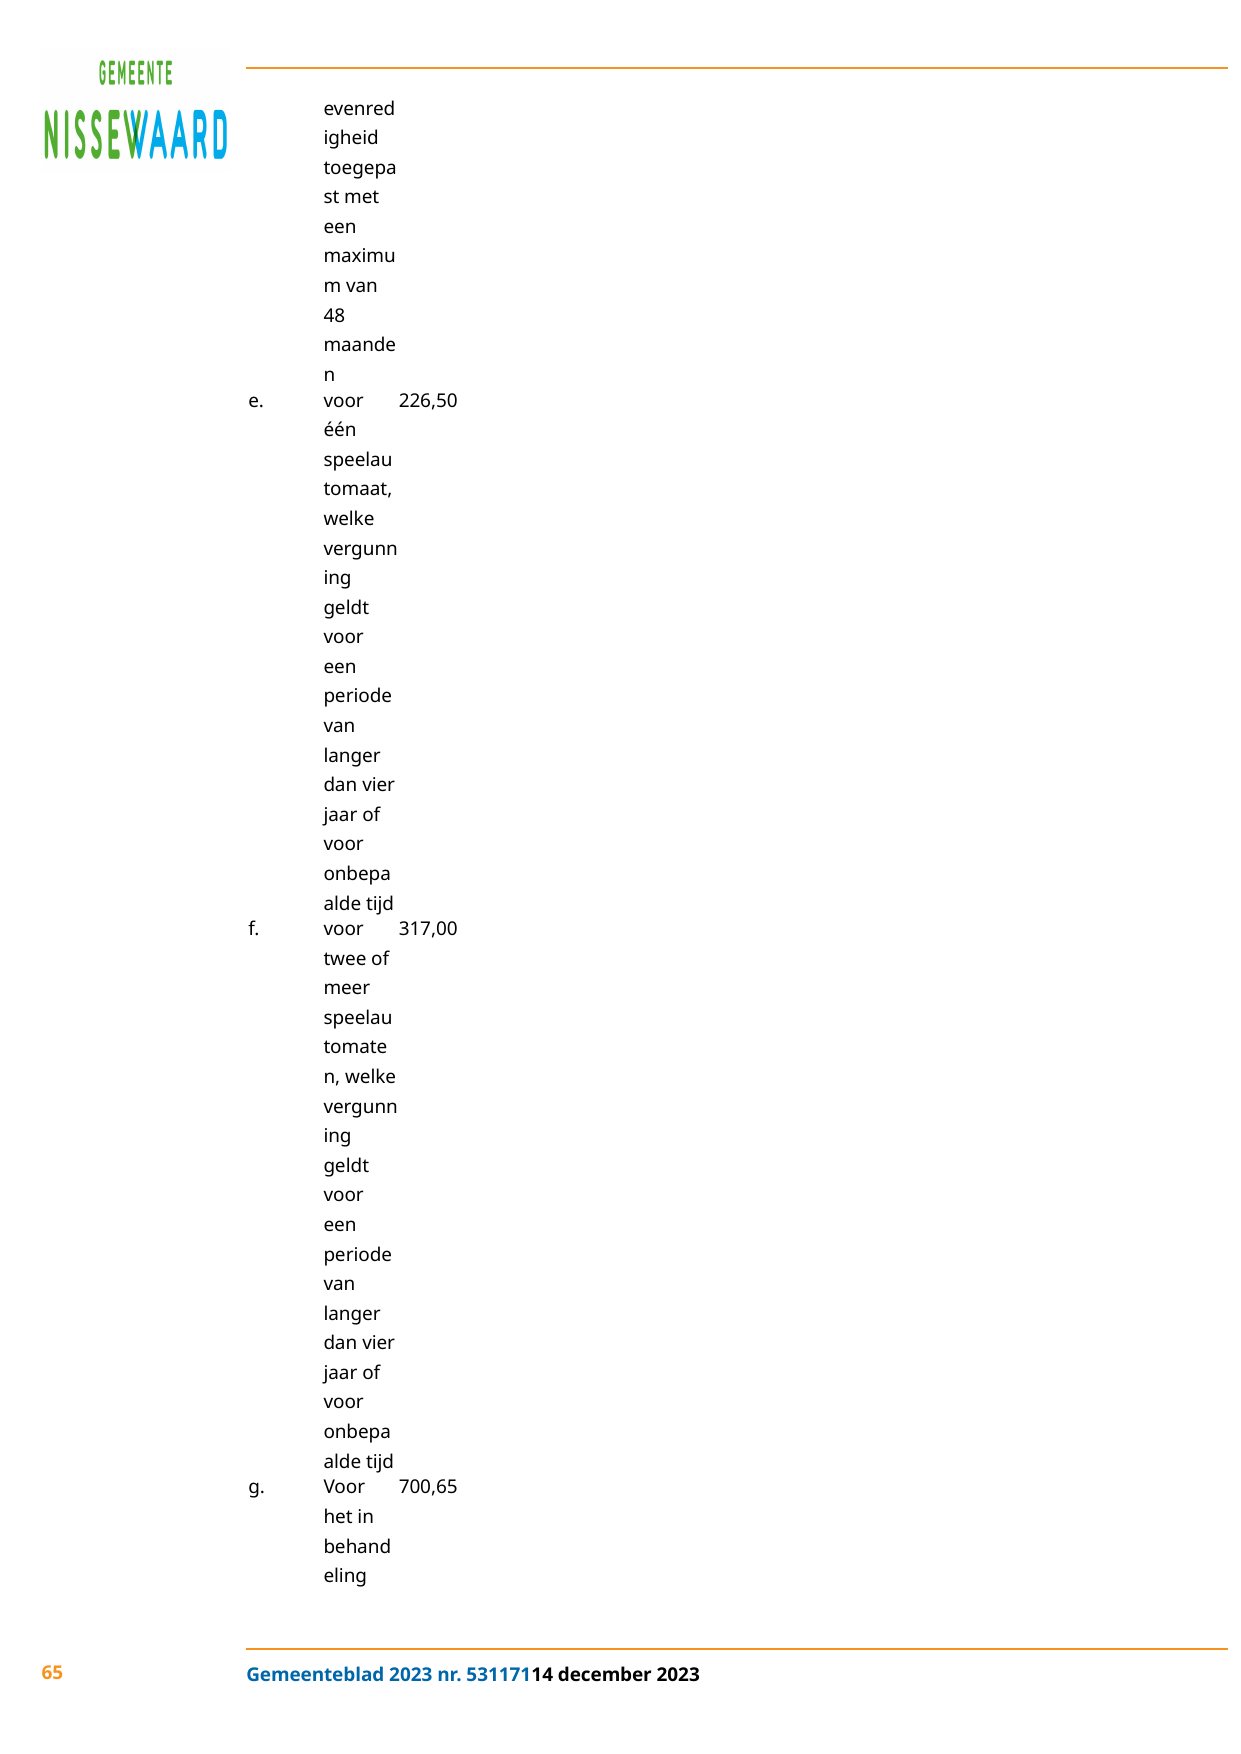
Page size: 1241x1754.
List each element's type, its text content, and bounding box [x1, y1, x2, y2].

table_cell evenredigheid toegepast met een maximum van 48 maanden [323, 95, 398, 387]
picture [41, 47, 231, 172]
table_cell Voor het in behandeling [323, 1474, 398, 1588]
table_cell 226,50 [399, 387, 474, 915]
table_cell 317,00 [399, 915, 474, 1474]
table_cell e. [248, 387, 323, 915]
table_cell 700,65 [399, 1474, 474, 1588]
table_cell [248, 95, 323, 387]
table_cell g. [248, 1474, 323, 1588]
table_cell f. [248, 915, 323, 1474]
table_cell voor één speelautomaat, welke vergunning geldt voor een periode van langer dan vier jaar of voor onbepaalde tijd [323, 387, 398, 915]
table_cell voor twee of meer speelautomaten, welke vergunning geldt voor een periode van langer dan vier jaar of voor onbepaalde tijd [323, 915, 398, 1474]
table_cell [399, 95, 474, 387]
